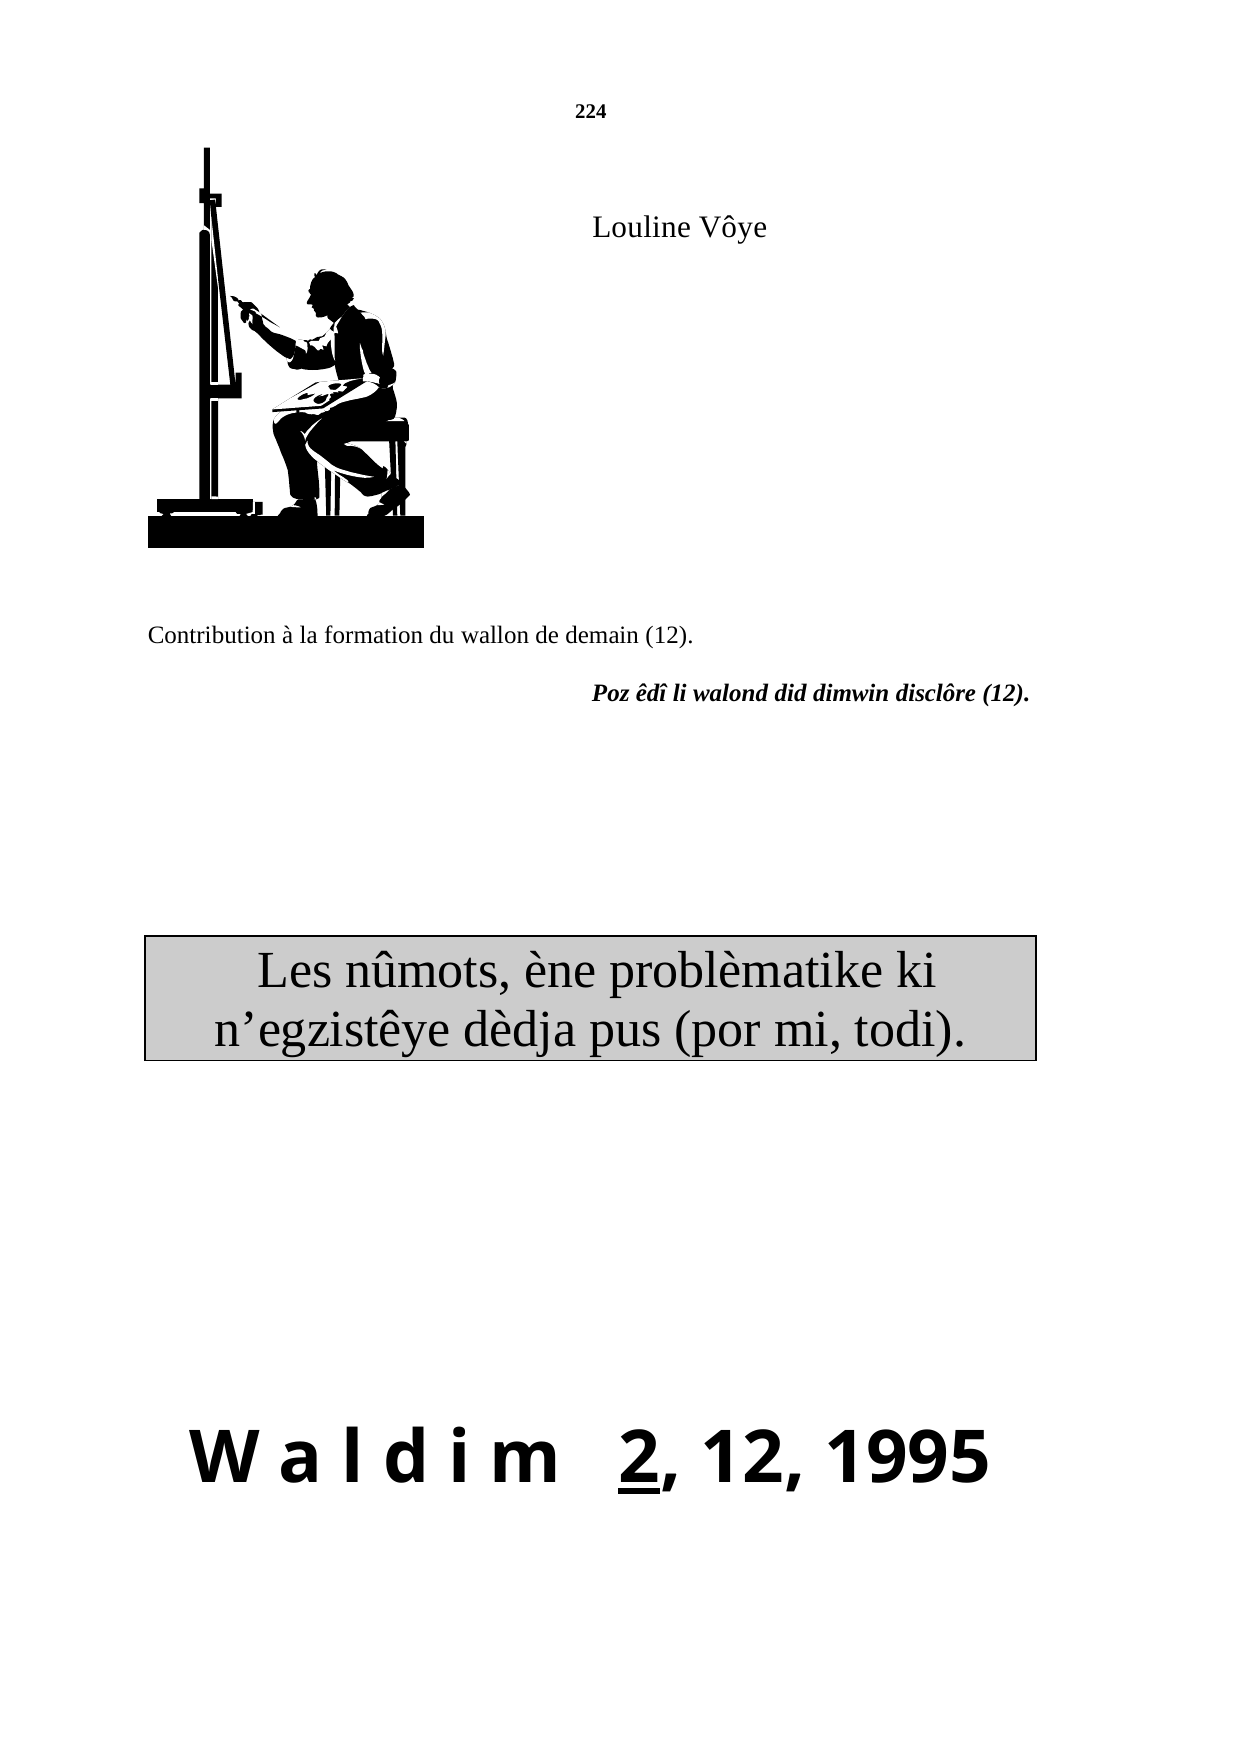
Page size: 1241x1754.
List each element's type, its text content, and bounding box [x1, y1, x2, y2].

text W a l d i m 2, 12, 1995 [148, 1405, 1033, 1504]
text Poz êdî li walond did dimwin disclôre (12). [148, 678, 1033, 707]
text Contribution à la formation du wallon de demain (12). [148, 620, 1033, 649]
text Les nûmots, ène problèmatike ki n’egzistêye dèdja pus (por mi, todi). [146, 937, 1035, 1060]
